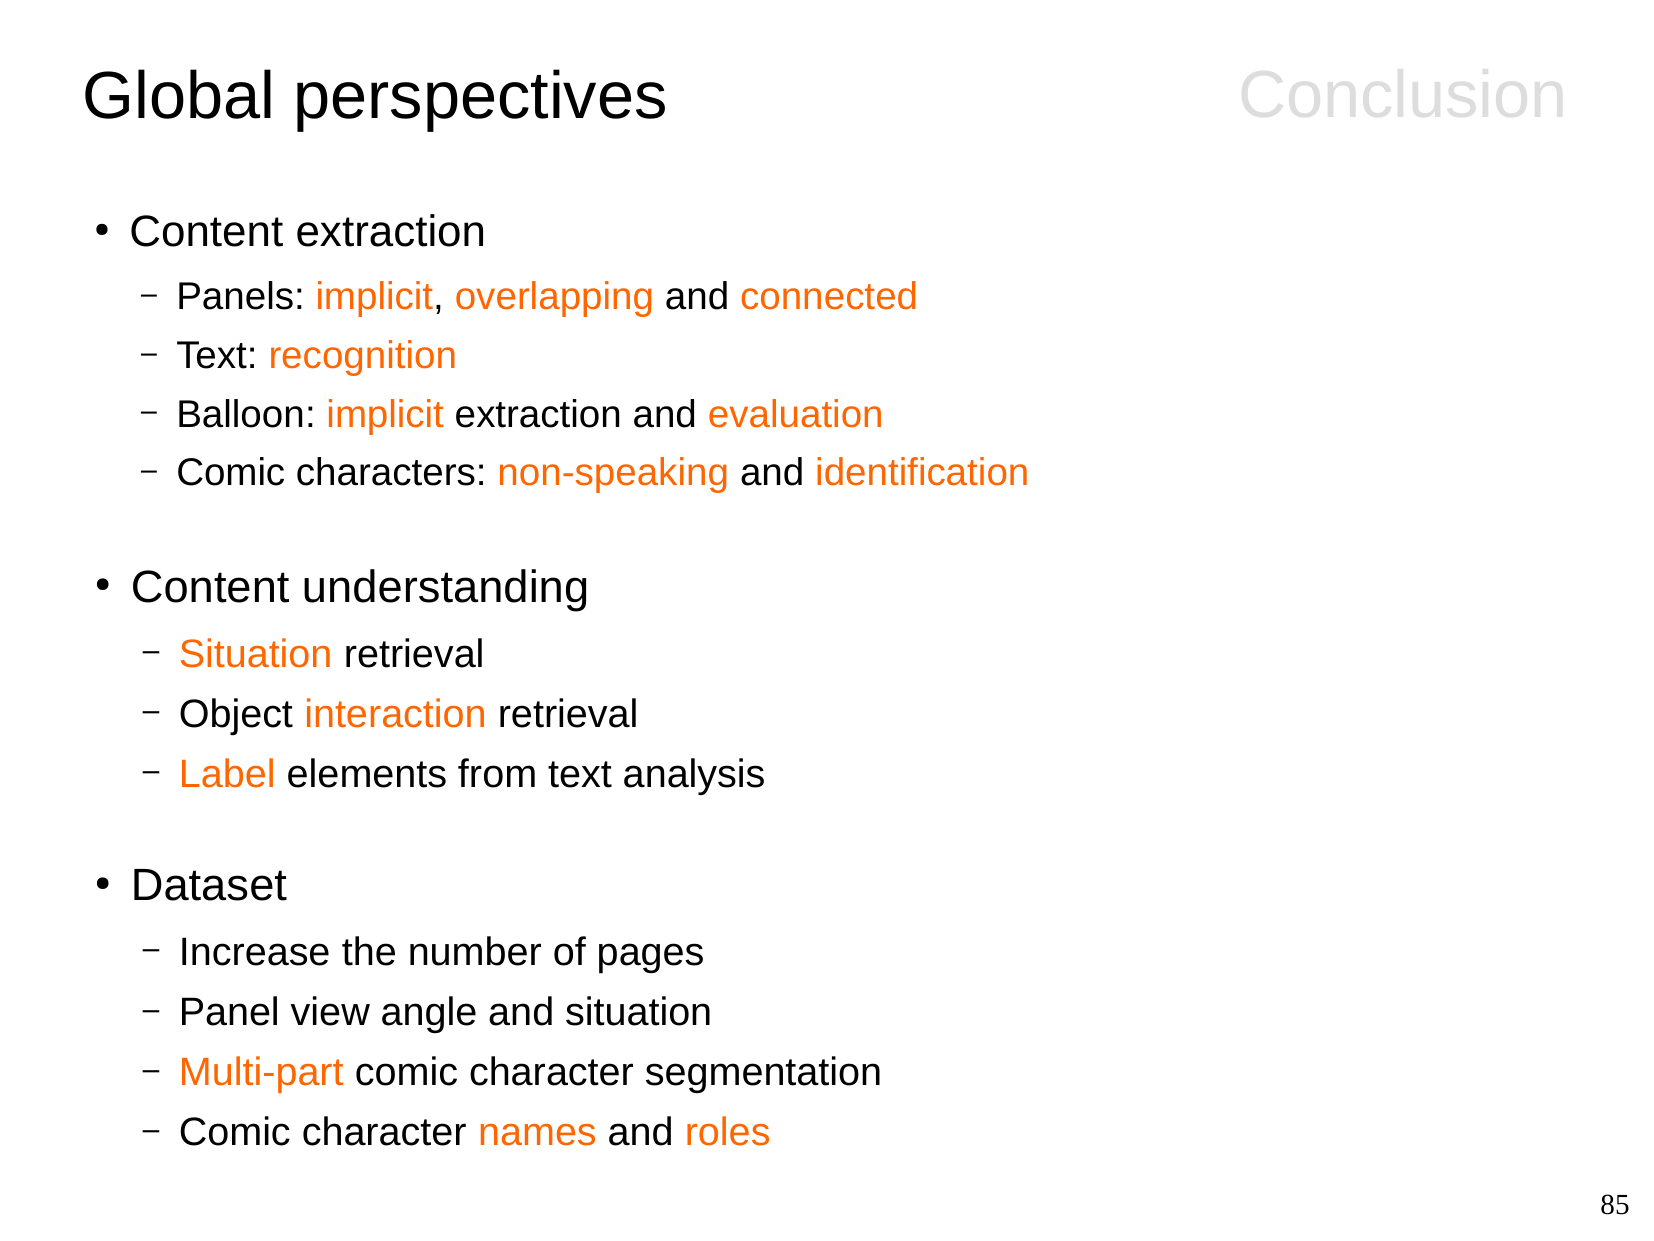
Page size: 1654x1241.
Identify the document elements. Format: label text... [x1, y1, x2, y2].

list Content understanding Situation retrieval Object interaction retrieval Label elements from text analysis [82, 561, 1571, 798]
list Dataset Increase the number of pages Panel view angle and situation Multi-part comic character segmentation Comic character names and roles [82, 859, 1571, 1158]
title Global perspectives [82, 49, 1571, 142]
list Content extraction Panels: implicit, overlapping and connected Text: recognition Balloon: implicit extraction and evaluation Comic characters: non-speaking and identification [82, 206, 1571, 497]
